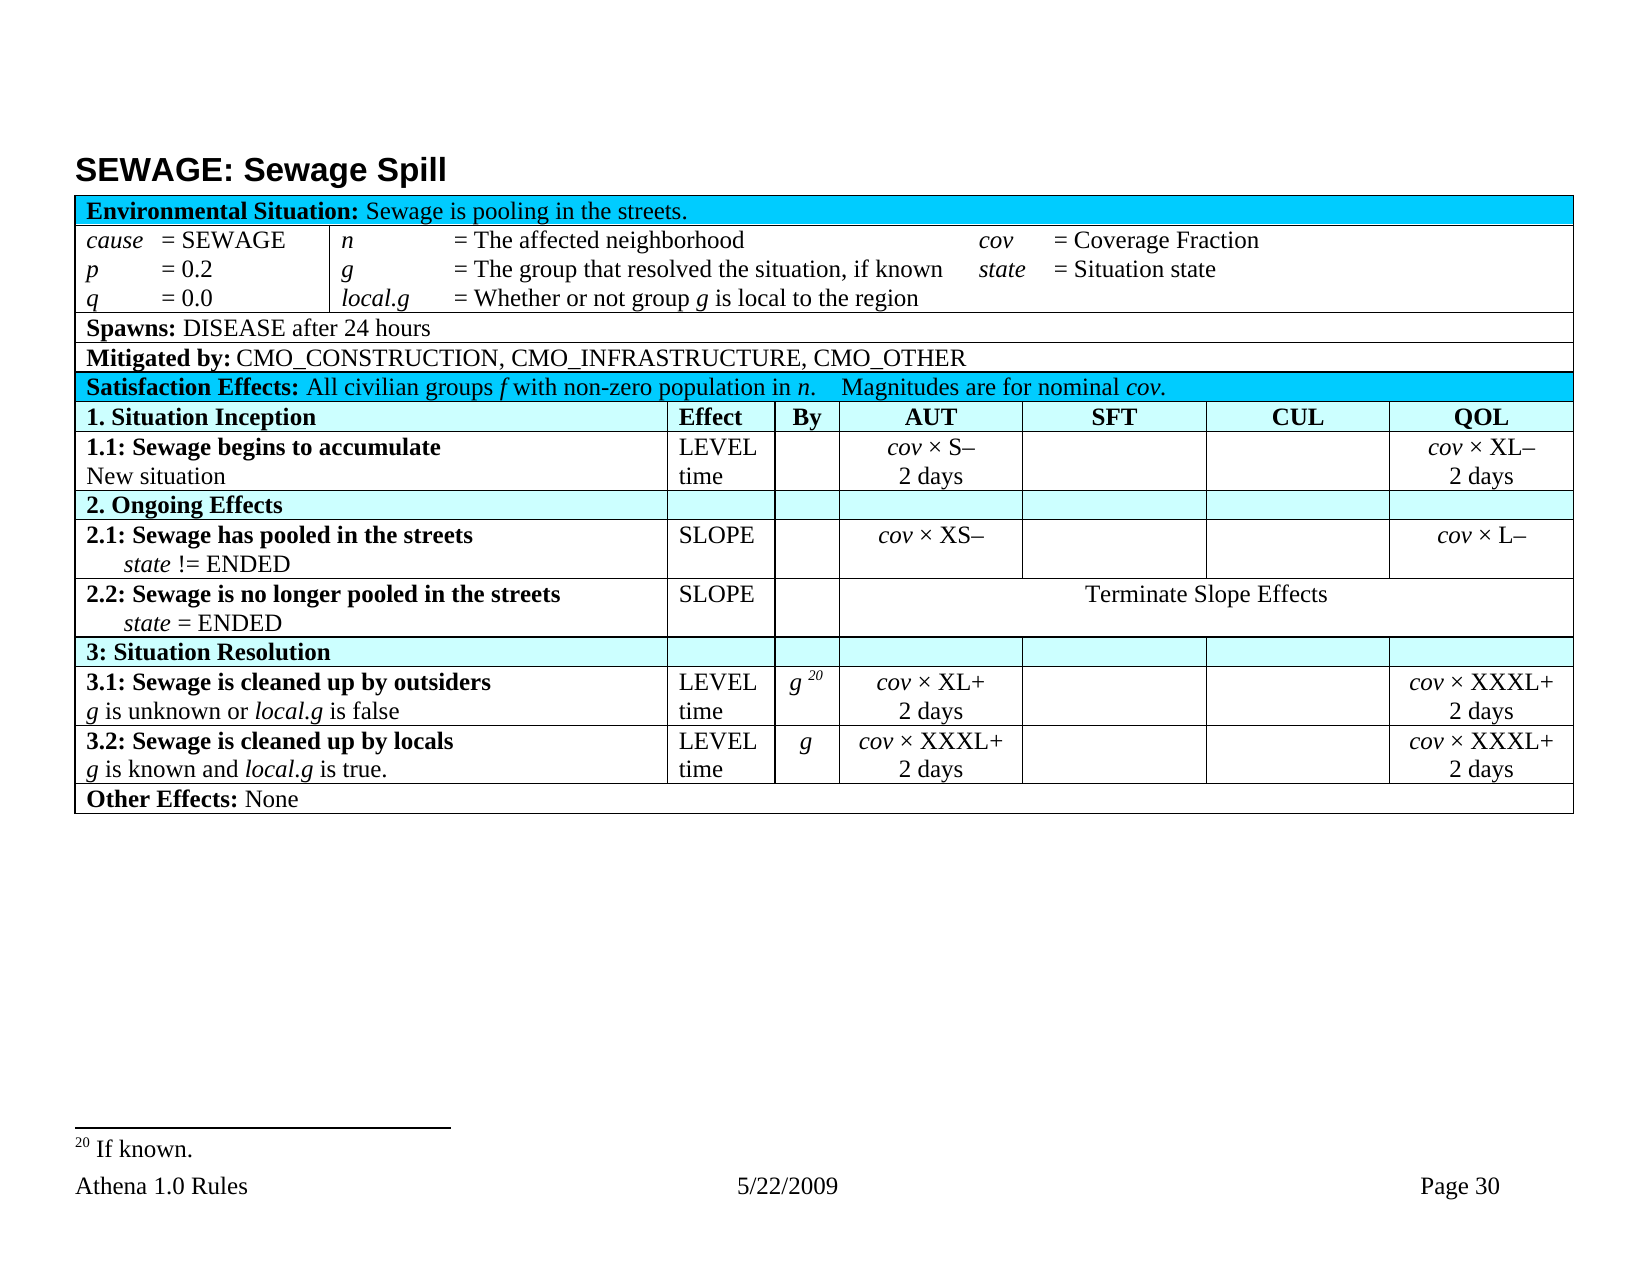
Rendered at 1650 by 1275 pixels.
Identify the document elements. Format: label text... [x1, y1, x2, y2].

table_cell Effect [668, 402, 774, 431]
table_header Environmental Situation: Sewage is pooling in the streets. [76, 196, 1573, 224]
table_cell Other Effects: None [76, 784, 1573, 813]
table_cell SLOPE [668, 579, 774, 636]
table_cell [1023, 520, 1206, 578]
table_cell LEVEL time [668, 726, 774, 783]
table_cell SFT [1023, 402, 1206, 431]
table_cell 1. Situation Inception [76, 402, 667, 431]
table_cell Satisfaction Effects: All civilian groups f with non-zero population in n. Magnitudes are for nominal cov. [76, 373, 1573, 401]
table_cell [1023, 667, 1206, 725]
table_cell cov × XS– [840, 520, 1022, 578]
table_cell 2. Ongoing Effects [76, 491, 667, 519]
table_cell [1207, 726, 1389, 783]
table_cell By [776, 402, 839, 431]
table_cell [1207, 491, 1389, 519]
table_cell 3: Situation Resolution [76, 638, 667, 666]
table_cell [668, 491, 774, 519]
table_cell [776, 432, 839, 489]
table_cell [1023, 638, 1206, 666]
text SEWAGE: Sewage Spill [75, 150, 1575, 188]
table_cell cov × L– [1390, 520, 1573, 578]
table_cell cause = SEWAGE p = 0.2 q = 0.0 [76, 226, 329, 312]
table_cell SLOPE [668, 520, 774, 578]
table_cell cov × XXXL+ 2 days [1390, 726, 1573, 783]
table_cell cov × S– 2 days [840, 432, 1022, 489]
table_cell [1023, 432, 1206, 489]
table_cell Spawns: DISEASE after 24 hours [76, 313, 1573, 342]
table_cell g [776, 667, 839, 725]
table_cell [1390, 491, 1573, 519]
table_cell cov × XXXL+ 2 days [1390, 667, 1573, 725]
table_cell [1390, 638, 1573, 666]
table_cell QOL [1390, 402, 1573, 431]
table_cell [776, 638, 839, 666]
table_cell [1207, 520, 1389, 578]
table_cell [1207, 638, 1389, 666]
table_cell n = The affected neighborhood cov = Coverage Fraction g = The group that resolved the situation, if known state = Situation state local.g = Whether or not group g is local to the region [330, 226, 1573, 312]
table_cell 2.1: Sewage has pooled in the streets state != ENDED [76, 520, 667, 578]
table_cell Mitigated by: CMO_CONSTRUCTION, CMO_INFRASTRUCTURE, CMO_OTHER [76, 343, 1573, 371]
table_cell [840, 491, 1022, 519]
table_cell g [776, 726, 839, 783]
table_cell AUT [840, 402, 1022, 431]
table_cell 2.2: Sewage is no longer pooled in the streets state = ENDED [76, 579, 667, 636]
table_cell [1207, 667, 1389, 725]
table_cell [840, 638, 1022, 666]
table_cell [776, 579, 839, 636]
table_cell [1023, 726, 1206, 783]
table_cell [1023, 491, 1206, 519]
table_cell cov × XL+ 2 days [840, 667, 1022, 725]
table_cell CUL [1207, 402, 1389, 431]
table_cell 1.1: Sewage begins to accumulate New situation [76, 432, 667, 489]
table_cell 3.1: Sewage is cleaned up by outsiders g is unknown or local.g is false [76, 667, 667, 725]
table_cell 3.2: Sewage is cleaned up by locals g is known and local.g is true. [76, 726, 667, 783]
table_cell LEVEL time [668, 432, 774, 489]
table_cell Terminate Slope Effects [840, 579, 1573, 636]
table_cell LEVEL time [668, 667, 774, 725]
table_cell [668, 638, 774, 666]
table_cell [776, 520, 839, 578]
table_cell [1207, 432, 1389, 489]
table_cell cov × XL– 2 days [1390, 432, 1573, 489]
table_cell [776, 491, 839, 519]
table_cell cov × XXXL+ 2 days [840, 726, 1022, 783]
